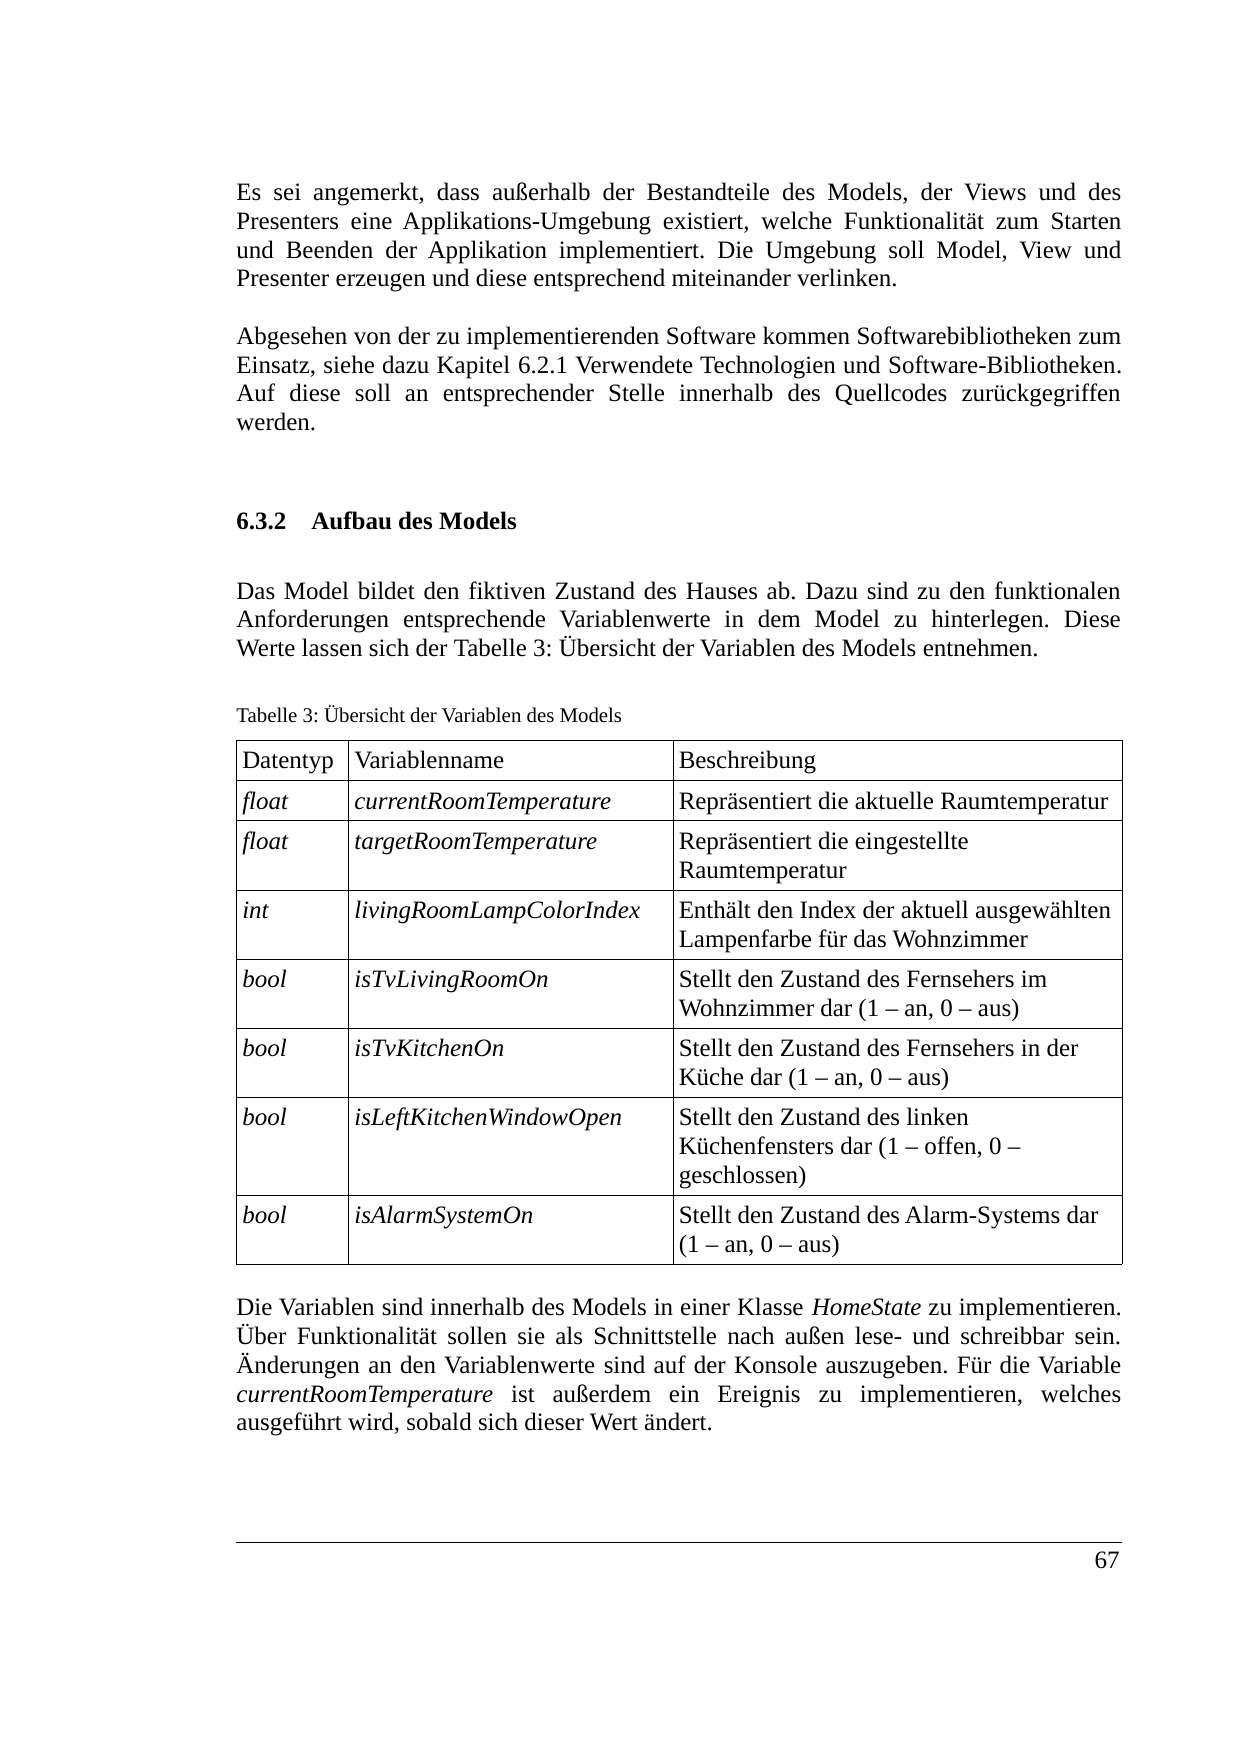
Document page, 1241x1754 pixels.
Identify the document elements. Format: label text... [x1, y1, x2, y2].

table_cell bool [237, 1196, 348, 1263]
table_cell bool [237, 960, 348, 1028]
table_cell isAlarmSystemOn [349, 1196, 673, 1263]
table_cell float [237, 821, 348, 889]
table_cell Repräsentiert die aktuelle Raumtemperatur [674, 781, 1122, 820]
table_header Variablenname [349, 741, 673, 780]
table_cell float [237, 781, 348, 820]
text Das Model bildet den fiktiven Zustand des Hauses ab. Dazu sind zu den funktionalen Anforderungen entsprechende Variablenwerte in dem Model zu hinterlegen. Diese Werte lassen sich der Tabelle 3: Übersicht der Variablen des Models entnehmen. [236, 576, 1122, 662]
table_cell int [237, 891, 348, 958]
table_cell Stellt den Zustand des Fernsehers im Wohnzimmer dar (1 – an, 0 – aus) [674, 960, 1122, 1028]
table_cell targetRoomTemperature [349, 821, 673, 889]
table_cell Enthält den Index der aktuell ausgewählten Lampenfarbe für das Wohnzimmer [674, 891, 1122, 958]
table_header Datentyp [237, 741, 348, 780]
table_cell Stellt den Zustand des Alarm-Systems dar (1 – an, 0 – aus) [674, 1196, 1122, 1263]
table_cell livingRoomLampColorIndex [349, 891, 673, 958]
subtitle Aufbau des Models [236, 506, 1122, 534]
table_cell bool [237, 1098, 348, 1194]
table_header Beschreibung [674, 741, 1122, 780]
table_cell isTvLivingRoomOn [349, 960, 673, 1028]
table_cell isLeftKitchenWindowOpen [349, 1098, 673, 1194]
table_cell Stellt den Zustand des Fernsehers in der Küche dar (1 – an, 0 – aus) [674, 1029, 1122, 1097]
text Tabelle 3: Übersicht der Variablen des Models [236, 703, 1122, 727]
text Die Variablen sind innerhalb des Models in einer Klasse HomeState zu implementieren. Über Funktionalität sollen sie als Schnittstelle nach außen lese- und schreibbar sein. Änderungen an den Variablenwerte sind auf der Konsole auszugeben. Für die Variable currentRoomTemperature ist außerdem ein Ereignis zu implementieren, welches ausgeführt wird, sobald sich dieser Wert ändert. [236, 1292, 1122, 1436]
table_cell currentRoomTemperature [349, 781, 673, 820]
text Abgesehen von der zu implementierenden Software kommen Softwarebibliotheken zum Einsatz, siehe dazu Kapitel 6.2.1 Verwendete Technologien und Software-Bibliotheken. Auf diese soll an entsprechender Stelle innerhalb des Quellcodes zurückgegriffen werden. [236, 321, 1122, 436]
table_cell bool [237, 1029, 348, 1097]
table_cell isTvKitchenOn [349, 1029, 673, 1097]
table_cell Stellt den Zustand des linken Küchenfensters dar (1 – offen, 0 – geschlossen) [674, 1098, 1122, 1194]
text Es sei angemerkt, dass außerhalb der Bestandteile des Models, der Views und des Presenters eine Applikations-Umgebung existiert, welche Funktionalität zum Starten und Beenden der Applikation implementiert. Die Umgebung soll Model, View und Presenter erzeugen und diese entsprechend miteinander verlinken. [236, 177, 1122, 292]
table_cell Repräsentiert die eingestellte Raumtemperatur [674, 821, 1122, 889]
